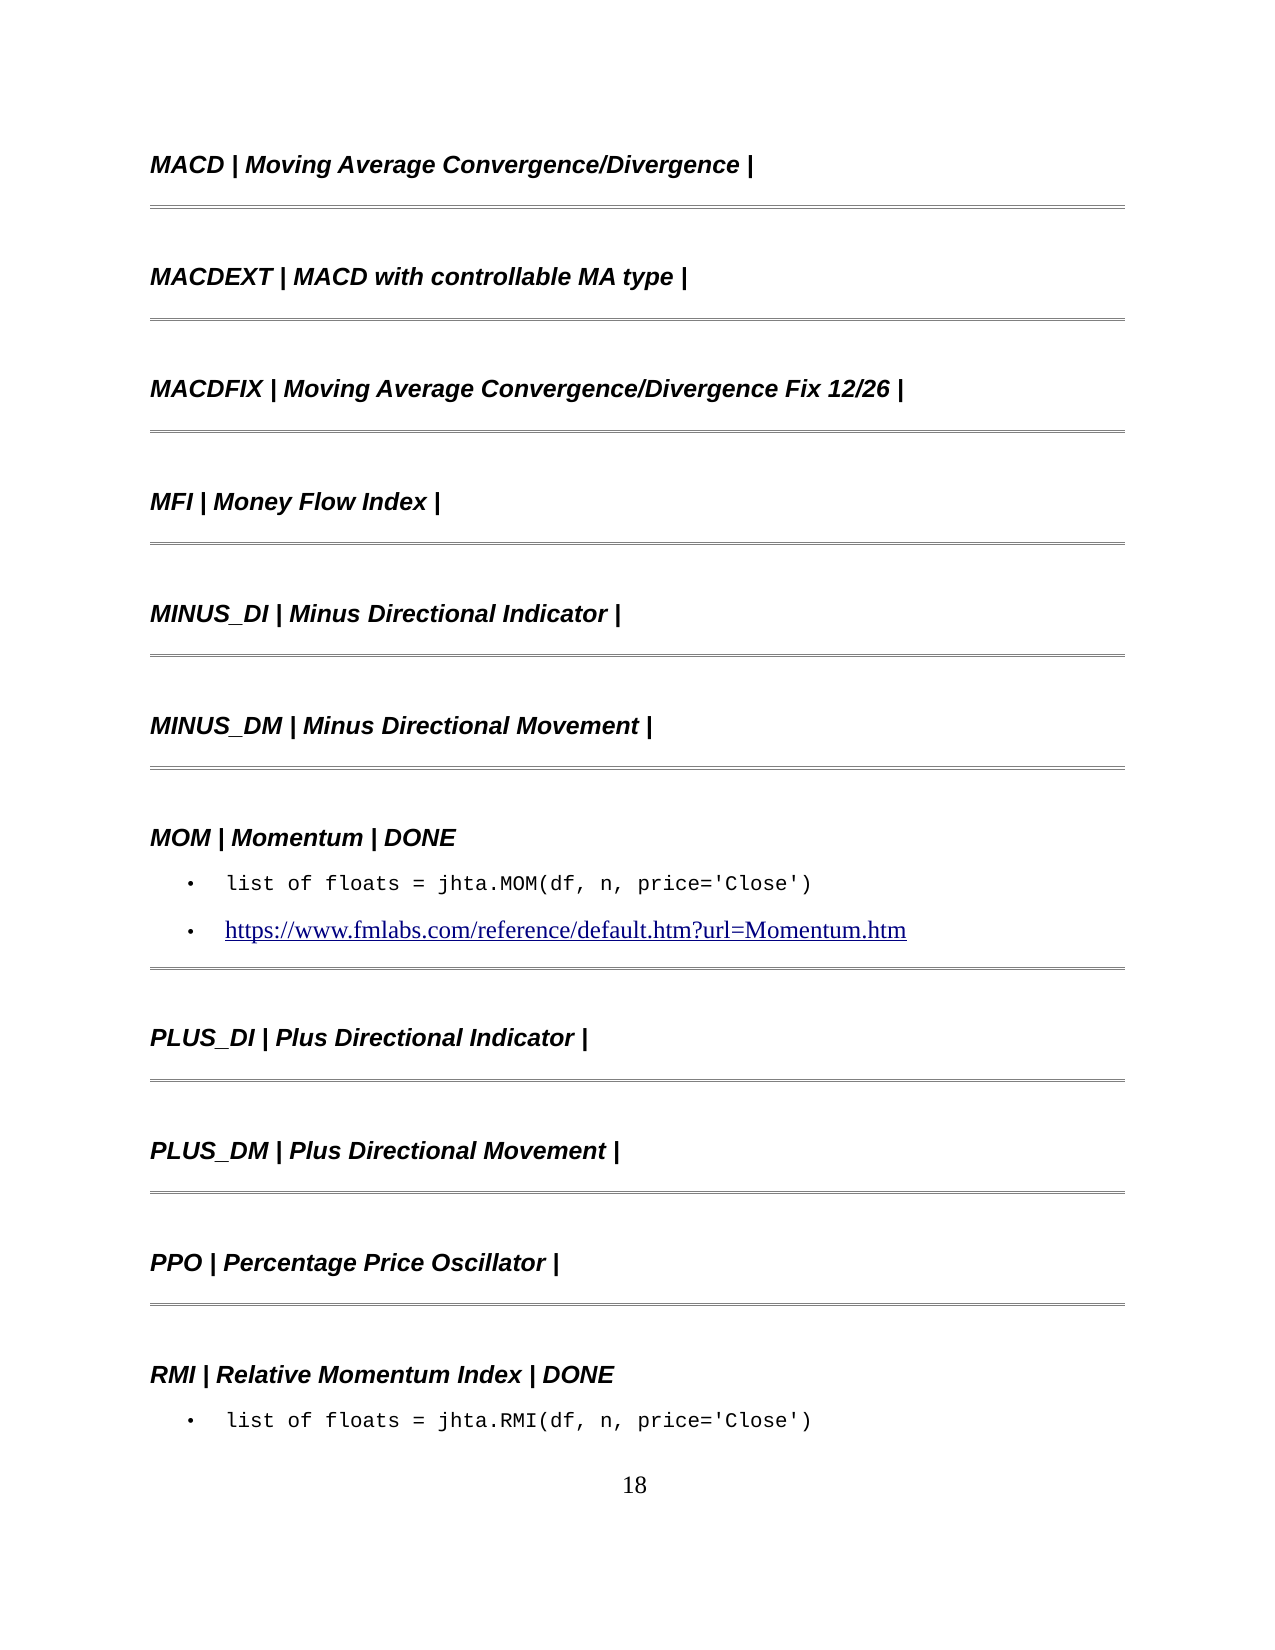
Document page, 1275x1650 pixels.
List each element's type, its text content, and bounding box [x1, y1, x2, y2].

list https://www.fmlabs.com/reference/default.htm?url=Momentum.htm [187, 915, 1125, 943]
subtitle RMI | Relative Momentum Index | DONE [150, 1360, 1125, 1389]
subtitle MINUS_DM | Minus Directional Movement | [150, 711, 1125, 739]
subtitle MFI | Money Flow Index | [150, 487, 1125, 515]
subtitle PPO | Percentage Price Oscillator | [150, 1248, 1125, 1276]
subtitle MACDEXT | MACD with controllable MA type | [150, 262, 1125, 291]
subtitle PLUS_DM | Plus Directional Movement | [150, 1136, 1125, 1164]
subtitle MOM | Momentum | DONE [150, 823, 1125, 852]
subtitle MACD | Moving Average Convergence/Divergence | [150, 150, 1125, 178]
subtitle PLUS_DI | Plus Directional Indicator | [150, 1023, 1125, 1052]
subtitle MACDFIX | Moving Average Convergence/Divergence Fix 12/26 | [150, 374, 1125, 403]
list list of floats = jhta.MOM(df, n, price='Close') [187, 873, 1125, 897]
list list of floats = jhta.RMI(df, n, price='Close') [187, 1410, 1125, 1434]
subtitle MINUS_DI | Minus Directional Indicator | [150, 599, 1125, 627]
